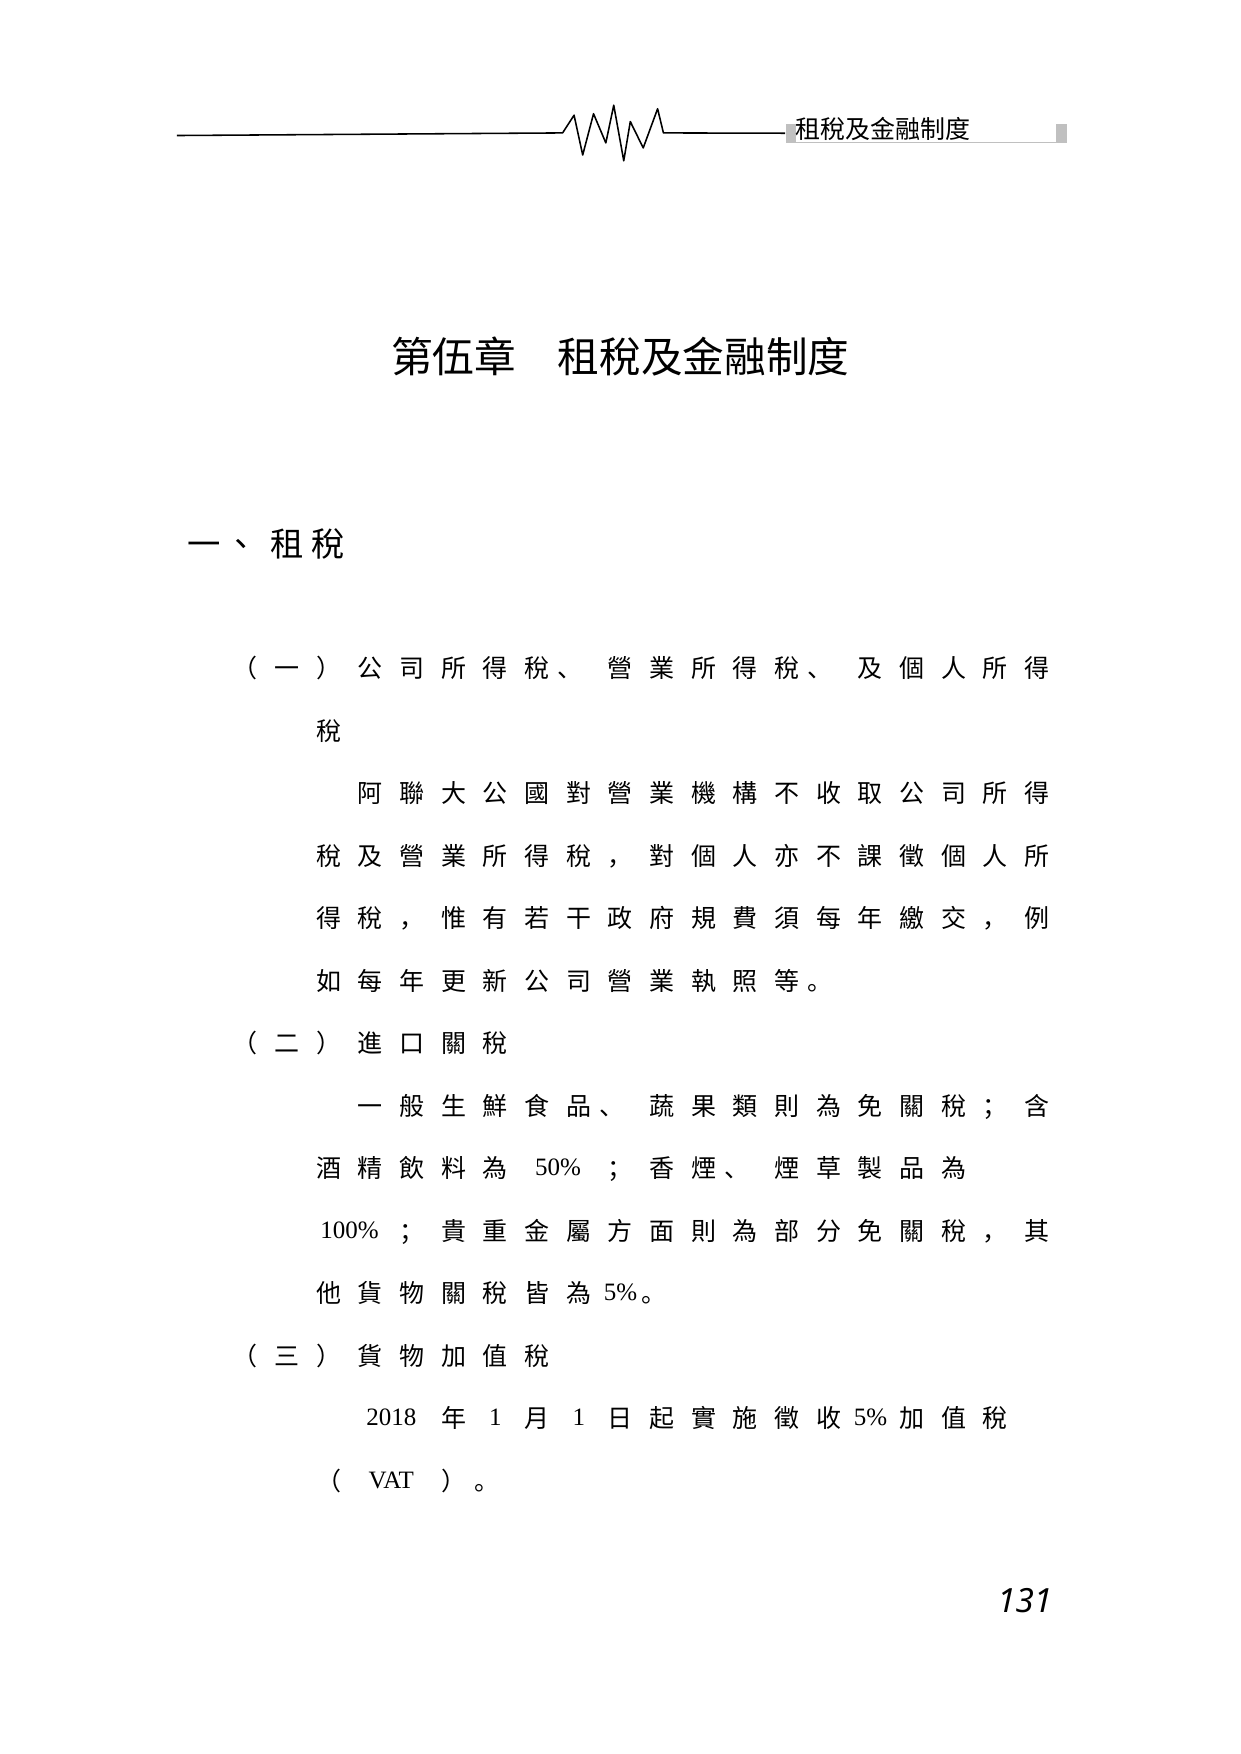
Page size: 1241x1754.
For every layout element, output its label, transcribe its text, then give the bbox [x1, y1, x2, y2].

text 2018年1月1日起實施徵收5%加值稅（VAT）。 [281, 1375, 1058, 1500]
text （三）貨物加值稅 [207, 1313, 1058, 1375]
text （二）進口關稅 [207, 1000, 1058, 1063]
text 一、租稅 [183, 500, 1058, 563]
text 一般生鮮食品、蔬果類則為免關稅；含酒精飲料為50%；香煙、煙草製品為100%；貴重金屬方面則為部分免關稅，其他貨物關稅皆為5%。 [281, 1063, 1058, 1313]
text 第伍章 租稅及金融制度 [183, 313, 1058, 375]
text （一）公司所得稅、營業所得稅、及個人所得稅 [207, 625, 1058, 750]
text 阿聯大公國對營業機構不收取公司所得稅及營業所得稅，對個人亦不課徵個人所得稅，惟有若干政府規費須每年繳交，例如每年更新公司營業執照等。 [281, 750, 1058, 1000]
